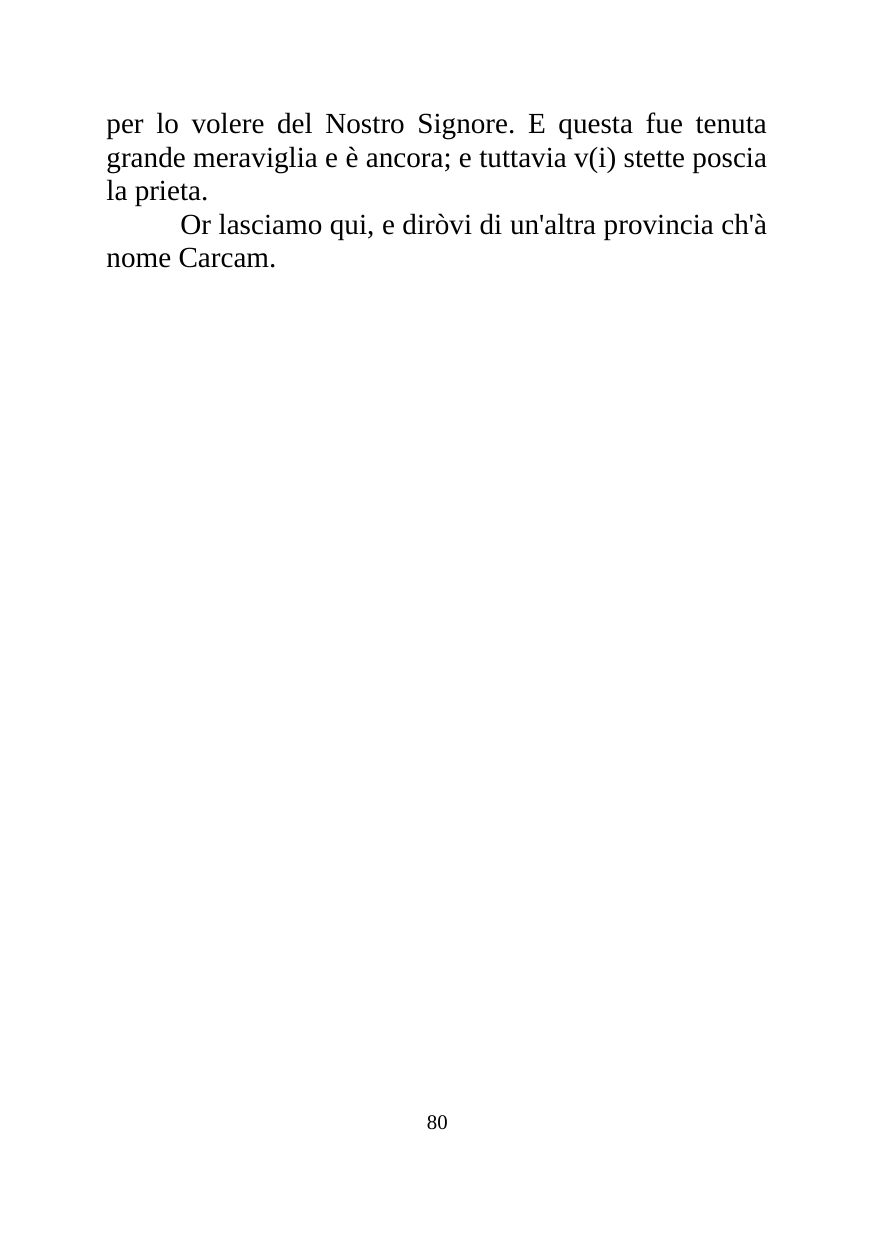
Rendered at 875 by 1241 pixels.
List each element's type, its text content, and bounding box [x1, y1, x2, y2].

text per lo volere del Nostro Signore. E questa fue tenuta grande meraviglia e è ancora; e tuttavia v(i) stette poscia la prieta. [106, 106, 768, 207]
text Or lasciamo qui, e diròvi di un'altra provincia ch'à nome Carcam. [106, 207, 768, 274]
